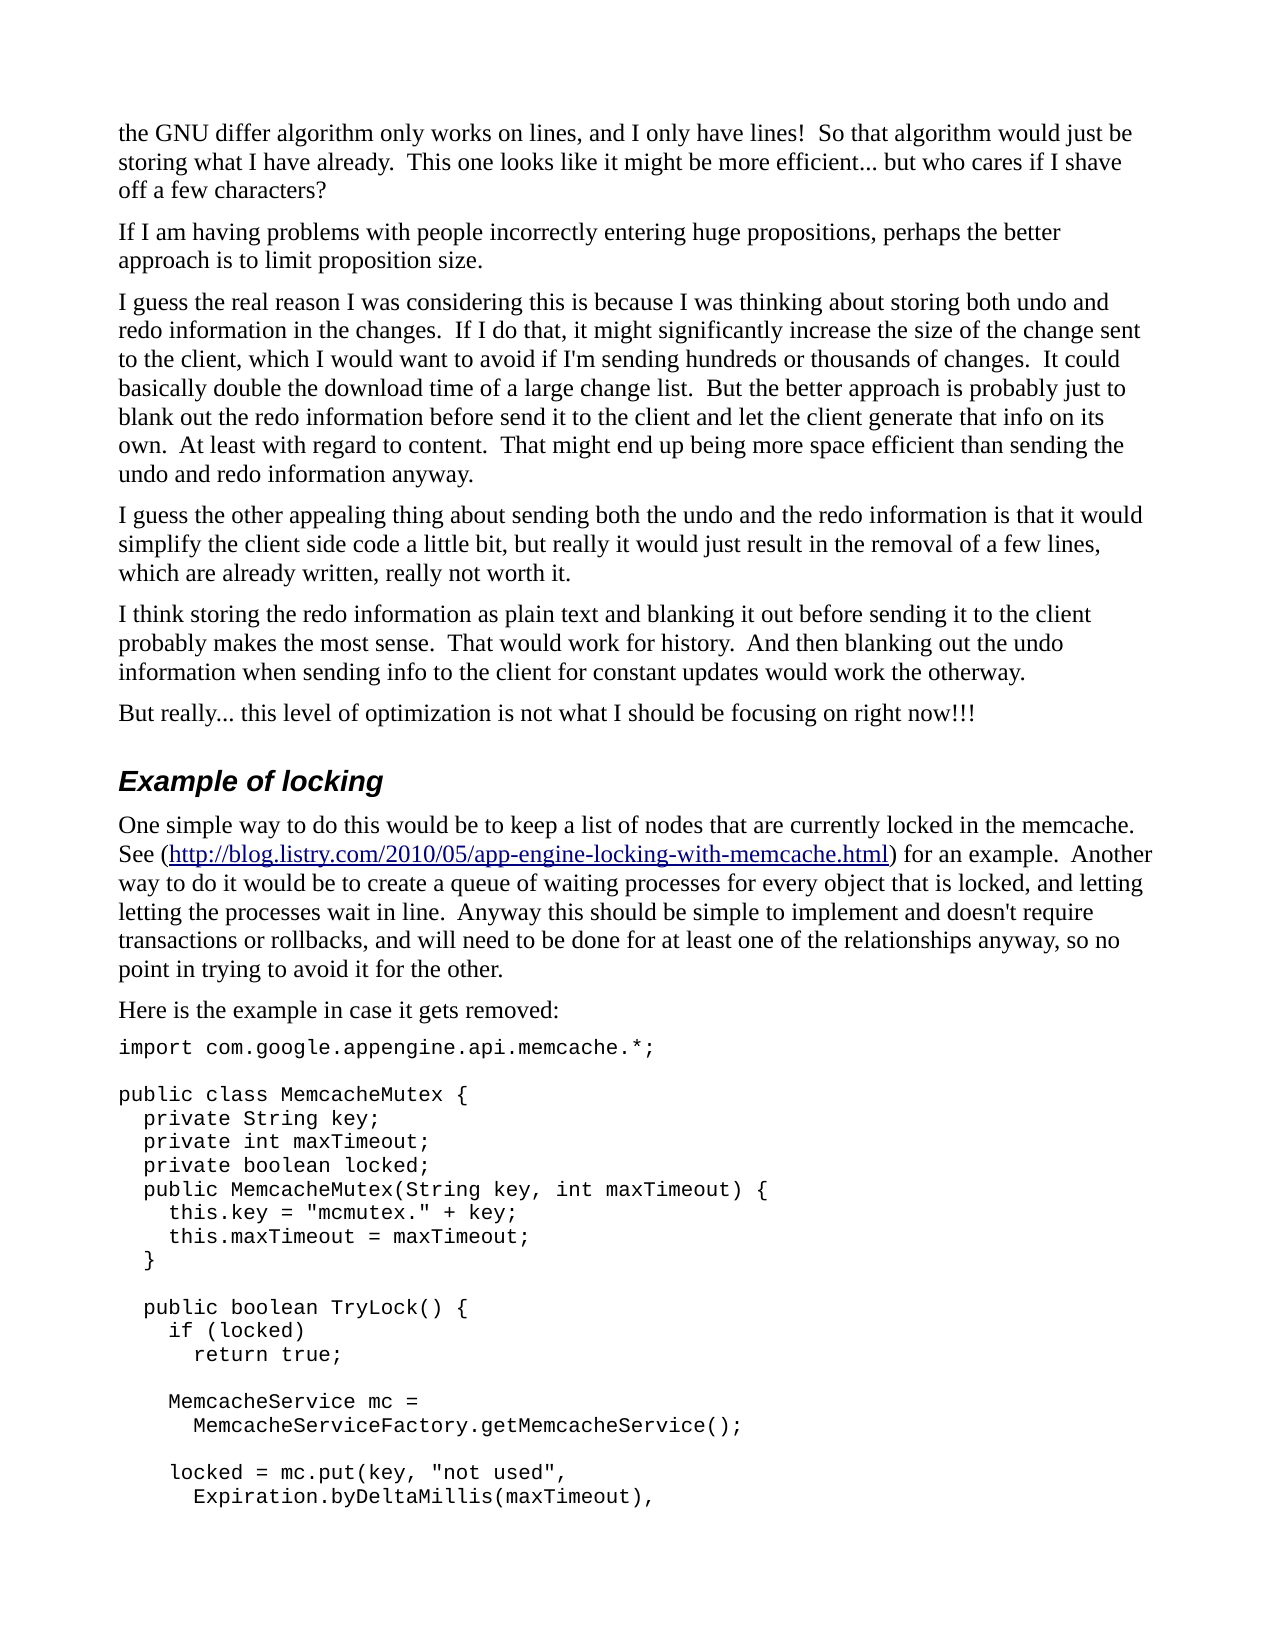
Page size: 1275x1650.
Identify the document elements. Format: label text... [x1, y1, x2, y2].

text if (locked) [118, 1320, 1157, 1344]
text import com.google.appengine.api.memcache.*; [118, 1037, 1157, 1060]
text locked = mc.put(key, "not used", [118, 1462, 1157, 1486]
text I think storing the redo information as plain text and blanking it out before sending it to the client probably makes the most sense. That would work for history. And then blanking out the undo information when sending info to the client for constant updates would work the otherway. [118, 599, 1157, 686]
text MemcacheServiceFactory.getMemcacheService(); [118, 1415, 1157, 1439]
text this.maxTimeout = maxTimeout; [118, 1226, 1157, 1249]
text public boolean TryLock() { [118, 1297, 1157, 1320]
text I guess the other appealing thing about sending both the undo and the redo information is that it would simplify the client side code a little bit, but really it would just result in the removal of a few lines, which are already written, really not worth it. [118, 501, 1157, 587]
text public MemcacheMutex(String key, int maxTimeout) { [118, 1178, 1157, 1202]
text If I am having problems with people incorrectly entering huge propositions, perhaps the better approach is to limit proposition size. [118, 217, 1157, 274]
text MemcacheService mc = [118, 1391, 1157, 1415]
text this.key = "mcmutex." + key; [118, 1202, 1157, 1226]
text public class MemcacheMutex { [118, 1084, 1157, 1108]
text I guess the real reason I was considering this is because I was thinking about storing both undo and redo information in the changes. If I do that, it might significantly increase the size of the change sent to the client, which I would want to avoid if I'm sending hundreds or thousands of changes. It could basically double the download time of a large change list. But the better approach is probably just to blank out the redo information before send it to the client and let the client generate that info on its own. At least with regard to content. That might end up being more space efficient than sending the undo and redo information anyway. [118, 287, 1157, 488]
text Expiration.byDeltaMillis(maxTimeout), [118, 1486, 1157, 1509]
text Here is the example in case it gets removed: [118, 995, 1157, 1024]
subtitle Example of locking [118, 764, 1157, 798]
text private String key; [118, 1108, 1157, 1131]
text private boolean locked; [118, 1155, 1157, 1178]
text } [118, 1249, 1157, 1273]
text But really... this level of optimization is not what I should be focusing on right now!!! [118, 698, 1157, 727]
text private int maxTimeout; [118, 1131, 1157, 1155]
text return true; [118, 1344, 1157, 1368]
text One simple way to do this would be to keep a list of nodes that are currently locked in the memcache. See (http://blog.listry.com/2010/05/app-engine-locking-with-memcache.html) for an example. Another way to do it would be to create a queue of waiting processes for every object that is locked, and letting letting the processes wait in line. Anyway this should be simple to implement and doesn't require transactions or rollbacks, and will need to be done for at least one of the relationships anyway, so no point in trying to avoid it for the other. [118, 810, 1157, 983]
text the GNU differ algorithm only works on lines, and I only have lines! So that algorithm would just be storing what I have already. This one looks like it might be more efficient... but who cares if I shave off a few characters? [118, 118, 1157, 204]
